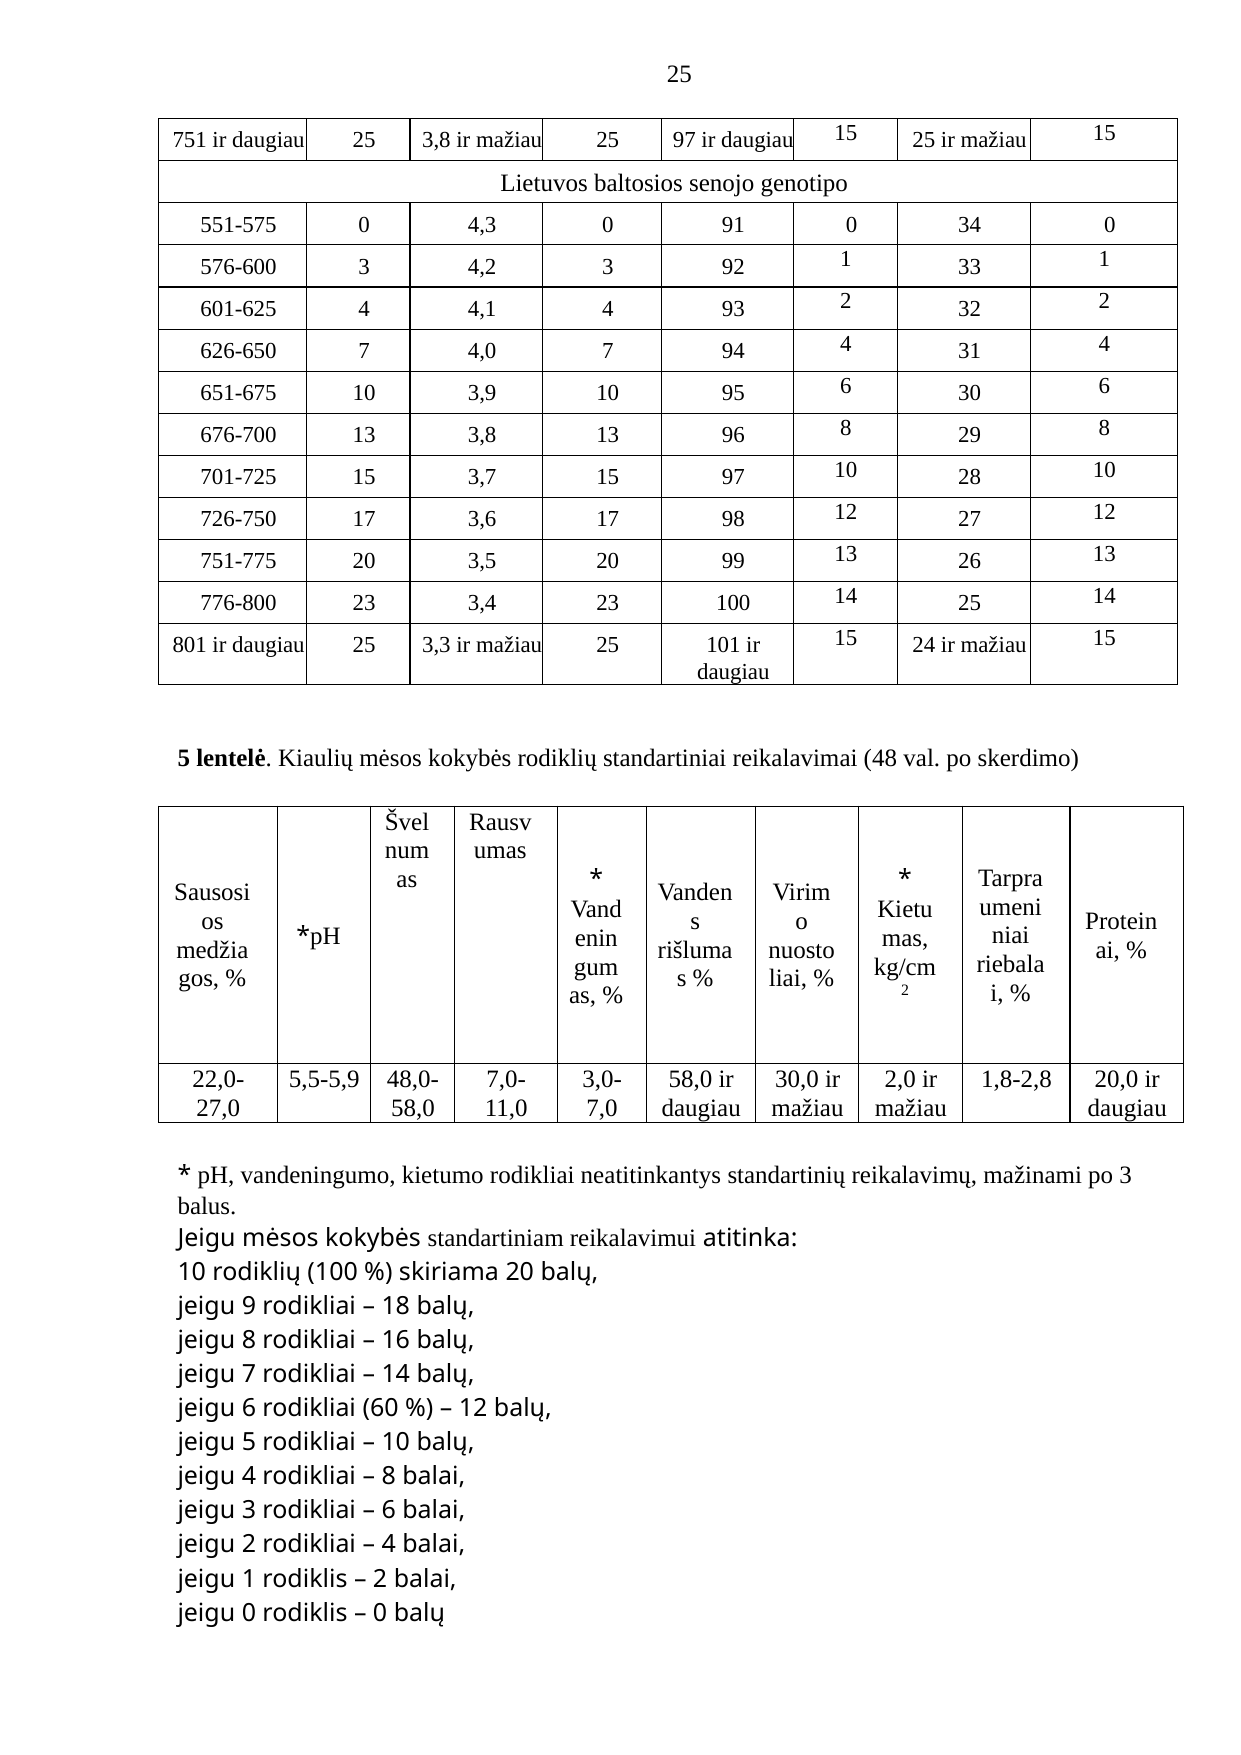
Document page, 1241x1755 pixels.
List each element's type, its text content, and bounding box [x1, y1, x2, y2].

table_cell 4 [543, 288, 661, 328]
table_cell 10 [307, 372, 409, 413]
text jeigu 3 rodikliai – 6 balai, [177, 1492, 1181, 1526]
table_cell 12 [1031, 498, 1177, 539]
text jeigu 9 rodikliai – 18 balų, [177, 1288, 1181, 1322]
table_header *pH [278, 807, 370, 1063]
table_header Virimo nuostoliai, % [756, 807, 858, 1063]
table_cell 8 [1031, 414, 1177, 455]
table_cell 4 [794, 330, 897, 371]
table_cell 3,3 ir mažiau [411, 624, 542, 684]
table_cell 651-675 [159, 372, 306, 413]
table_cell 3,8 [411, 414, 542, 455]
table_header * Kietumas, kg/cm2 [859, 807, 962, 1063]
table_cell 93 [662, 288, 793, 328]
table_cell 3,7 [411, 456, 542, 497]
table_cell 0 [543, 203, 661, 244]
table_cell 0 [794, 203, 897, 244]
table_cell 7,0-11,0 [455, 1064, 557, 1122]
table_cell 91 [662, 203, 793, 244]
table_header Proteinai, % [1071, 807, 1183, 1063]
table_cell 26 [898, 540, 1030, 581]
table_cell 101 ir daugiau [662, 624, 793, 684]
text 5 lentelė. Kiaulių mėsos kokybės rodiklių standartiniai reikalavimai (48 val. po skerdimo) [177, 743, 1240, 771]
table_cell 14 [794, 582, 897, 623]
table_cell 3,8 ir mažiau [411, 119, 542, 160]
table_cell 3 [307, 245, 409, 286]
table_cell 13 [1031, 540, 1177, 581]
table_cell 34 [898, 203, 1030, 244]
table_cell 17 [307, 498, 409, 539]
table_cell 0 [1031, 203, 1177, 244]
table_cell 676-700 [159, 414, 306, 455]
table_cell 28 [898, 456, 1030, 497]
table_cell 17 [543, 498, 661, 539]
table_cell 30,0 ir mažiau [756, 1064, 858, 1122]
table_cell 30 [898, 372, 1030, 413]
table_cell 576-600 [159, 245, 306, 286]
table_cell 33 [898, 245, 1030, 286]
table_cell 10 [1031, 456, 1177, 497]
table_cell 13 [307, 414, 409, 455]
table_header Sausosios medžiagos, % [159, 807, 277, 1063]
table_cell 12 [794, 498, 897, 539]
table_cell 726-750 [159, 498, 306, 539]
table_cell 3 [543, 245, 661, 286]
table_cell 20 [543, 540, 661, 581]
table_cell 1 [794, 245, 897, 286]
text jeigu 0 rodiklis – 0 balų [177, 1594, 1181, 1628]
table_cell 6 [1031, 372, 1177, 413]
table_cell 3,4 [411, 582, 542, 623]
table_cell 4 [307, 288, 409, 328]
table_cell 751-775 [159, 540, 306, 581]
table_cell 3,0-7,0 [558, 1064, 646, 1122]
table_cell 20,0 ir daugiau [1071, 1064, 1183, 1122]
text jeigu 1 rodiklis – 2 balai, [177, 1560, 1181, 1594]
table_cell 31 [898, 330, 1030, 371]
table_cell 7 [543, 330, 661, 371]
text 10 rodiklių (100 %) skiriama 20 balų, [177, 1254, 1181, 1288]
table_cell 29 [898, 414, 1030, 455]
table_header Tarpraumeniniai riebalai, % [963, 807, 1069, 1063]
table_cell 4,0 [411, 330, 542, 371]
table_cell 701-725 [159, 456, 306, 497]
table_cell 27 [898, 498, 1030, 539]
table_cell 10 [543, 372, 661, 413]
table_cell 22,0-27,0 [159, 1064, 277, 1122]
table_cell 4,3 [411, 203, 542, 244]
table_cell 4,1 [411, 288, 542, 328]
table_cell 751 ir daugiau [159, 119, 306, 160]
table_cell 25 ir mažiau [898, 119, 1030, 160]
table_cell 5,5-5,9 [278, 1064, 370, 1122]
table_cell 776-800 [159, 582, 306, 623]
table_cell 25 [543, 624, 661, 684]
table_cell 94 [662, 330, 793, 371]
table_cell 58,0 ir daugiau [647, 1064, 755, 1122]
table_cell 601-625 [159, 288, 306, 328]
text jeigu 4 rodikliai – 8 balai, [177, 1458, 1181, 1492]
table_cell 3,5 [411, 540, 542, 581]
table_cell 20 [307, 540, 409, 581]
table_cell 48,0-58,0 [371, 1064, 454, 1122]
table_cell 15 [1031, 624, 1177, 684]
table_cell 96 [662, 414, 793, 455]
table_cell 4,2 [411, 245, 542, 286]
table_cell 2 [1031, 288, 1177, 328]
table_cell 0 [307, 203, 409, 244]
text Jeigu mėsos kokybės standartiniam reikalavimui atitinka: [177, 1219, 1181, 1254]
table_cell 7 [307, 330, 409, 371]
table_cell 3,6 [411, 498, 542, 539]
table_cell 25 [307, 119, 409, 160]
table_cell 2 [794, 288, 897, 328]
table_cell 100 [662, 582, 793, 623]
table_cell 4 [1031, 330, 1177, 371]
table_header Švelnumas [371, 807, 454, 1063]
table_cell 6 [794, 372, 897, 413]
table_cell 801 ir daugiau [159, 624, 306, 684]
table_cell 3,9 [411, 372, 542, 413]
table_cell 25 [898, 582, 1030, 623]
table_header * Vandeningumas, % [558, 807, 646, 1063]
table_cell 32 [898, 288, 1030, 328]
text jeigu 7 rodikliai – 14 balų, [177, 1356, 1181, 1390]
table_cell 1 [1031, 245, 1177, 286]
table_cell 13 [794, 540, 897, 581]
table_cell 23 [543, 582, 661, 623]
table_header Vandens rišlumas % [647, 807, 755, 1063]
text jeigu 8 rodikliai – 16 balų, [177, 1322, 1181, 1356]
text jeigu 2 rodikliai – 4 balai, [177, 1526, 1181, 1560]
table_cell 2,0 ir mažiau [859, 1064, 962, 1122]
table_cell 15 [307, 456, 409, 497]
table_cell 10 [794, 456, 897, 497]
text jeigu 6 rodikliai (60 %) – 12 balų, [177, 1390, 1181, 1424]
table_header Rausvumas [455, 807, 557, 1063]
table_cell 25 [307, 624, 409, 684]
table_cell 15 [1031, 119, 1177, 160]
table_cell 15 [794, 119, 897, 160]
table_cell 99 [662, 540, 793, 581]
table_cell 15 [543, 456, 661, 497]
table_cell 8 [794, 414, 897, 455]
table_cell 14 [1031, 582, 1177, 623]
table_cell 95 [662, 372, 793, 413]
table_cell Lietuvos baltosios senojo genotipo [159, 161, 1177, 202]
text jeigu 5 rodikliai – 10 balų, [177, 1424, 1181, 1458]
table_cell 97 [662, 456, 793, 497]
table_cell 551-575 [159, 203, 306, 244]
table_cell 92 [662, 245, 793, 286]
table_cell 97 ir daugiau [662, 119, 793, 160]
table_cell 24 ir mažiau [898, 624, 1030, 684]
table_cell 13 [543, 414, 661, 455]
table_cell 1,8-2,8 [963, 1064, 1069, 1122]
text * pH, vandeningumo, kietumo rodikliai neatitinkantys standartinių reikalavimų, mažinami po 3 balus. [177, 1157, 1181, 1219]
table_cell 23 [307, 582, 409, 623]
table_cell 15 [794, 624, 897, 684]
table_cell 25 [543, 119, 661, 160]
table_cell 626-650 [159, 330, 306, 371]
table_cell 98 [662, 498, 793, 539]
